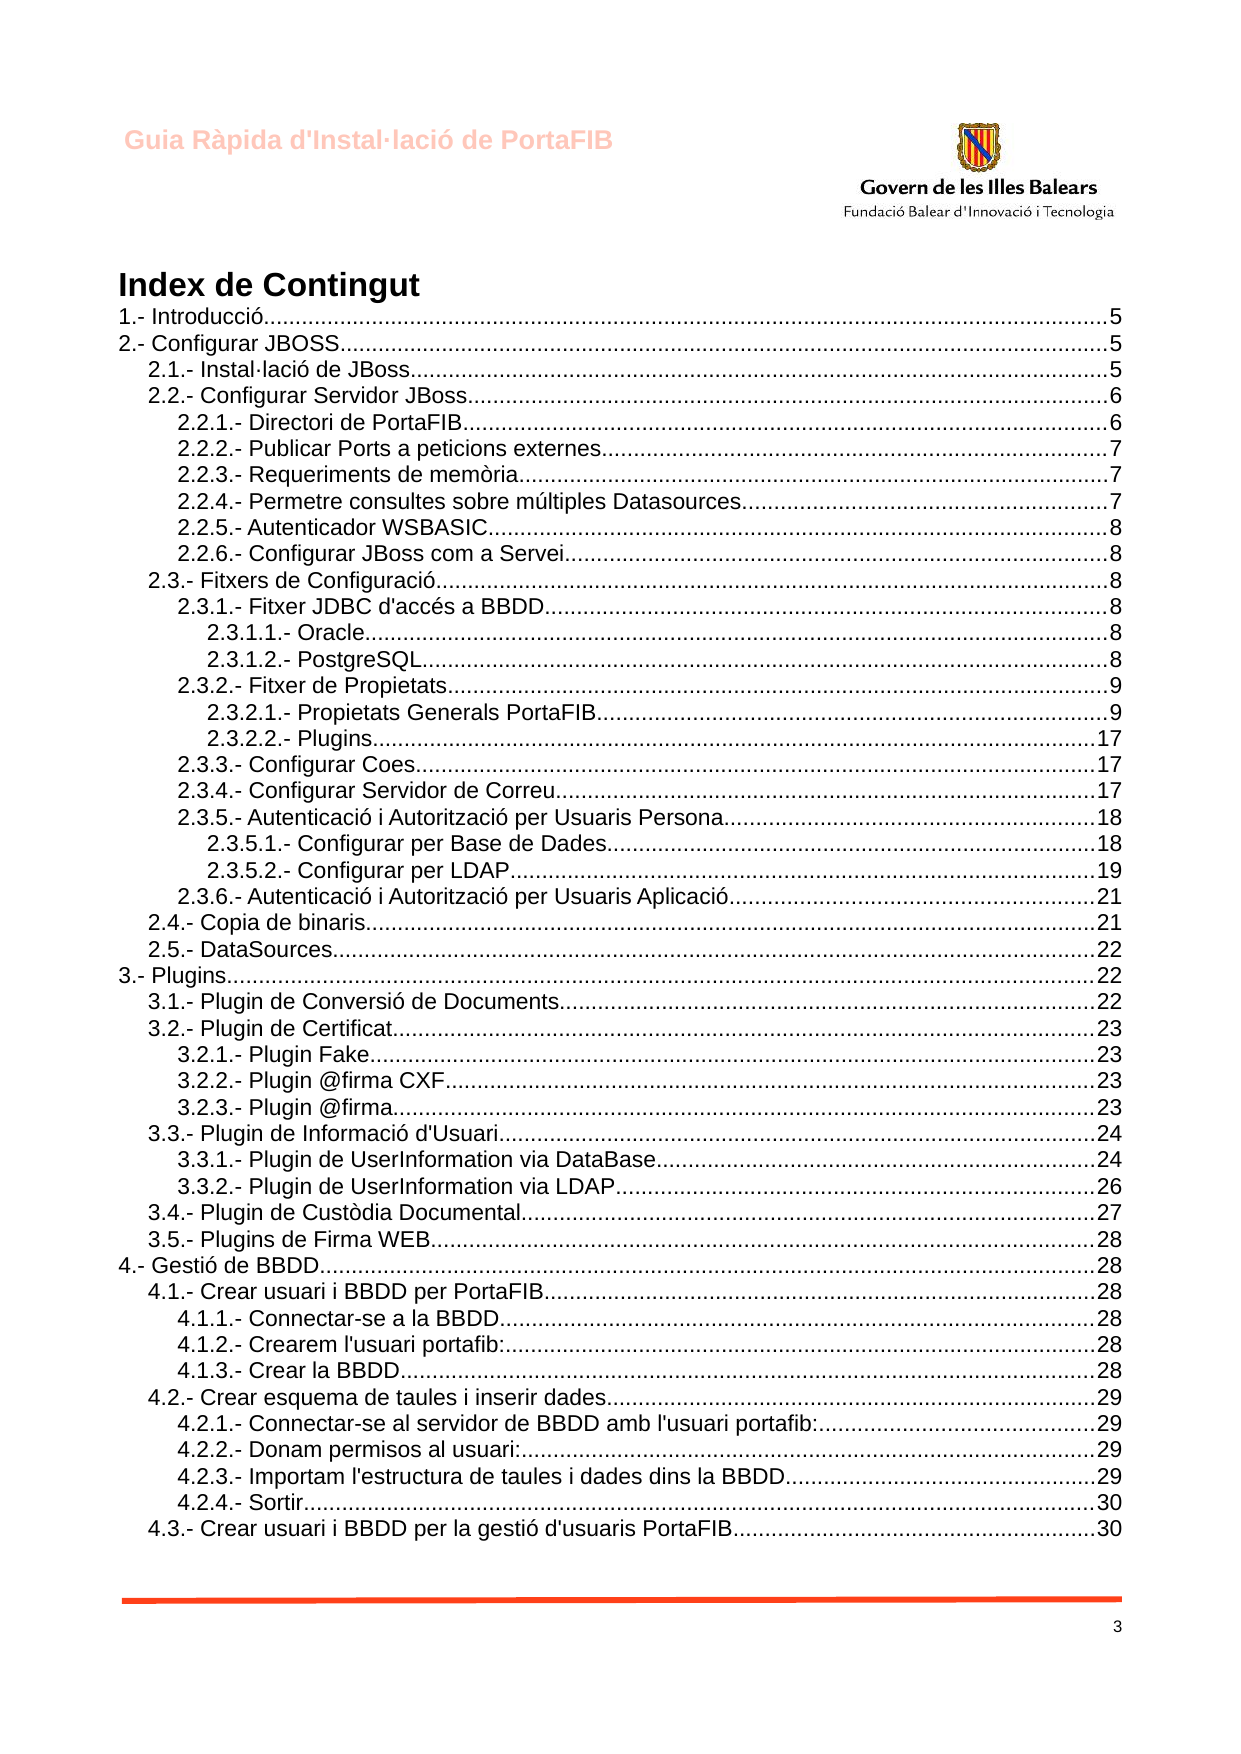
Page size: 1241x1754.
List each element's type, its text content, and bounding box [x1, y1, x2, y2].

text 2.2.2.- Publicar Ports a peticions externes 7 [177, 435, 1122, 461]
text 2.3.5.2.- Configurar per LDAP 19 [207, 857, 1122, 883]
text 2.2.6.- Configurar JBoss com a Servei 8 [177, 540, 1122, 567]
text 4.2.2.- Donam permisos al usuari: 29 [177, 1436, 1122, 1463]
text 2.5.- DataSources 22 [148, 936, 1122, 962]
text 4.2.3.- Importam l'estructura de taules i dades dins la BBDD 29 [177, 1463, 1122, 1489]
text 3.1.- Plugin de Conversió de Documents 22 [148, 988, 1122, 1015]
text 4.1.1.- Connectar-se a la BBDD 28 [177, 1304, 1122, 1331]
text 2.3.5.- Autenticació i Autorització per Usuaris Persona 18 [177, 804, 1122, 830]
text 3.2.3.- Plugin @firma 23 [177, 1094, 1122, 1120]
text 3.5.- Plugins de Firma WEB 28 [148, 1226, 1122, 1252]
text 2.1.- Instal·lació de JBoss 5 [148, 356, 1122, 382]
text 2.3.1.- Fitxer JDBC d'accés a BBDD 8 [177, 593, 1122, 619]
text 2.3.2.1.- Propietats Generals PortaFIB 9 [207, 698, 1122, 725]
text 2.2.3.- Requeriments de memòria 7 [177, 461, 1122, 488]
text 2.3.1.1.- Oracle 8 [207, 619, 1122, 646]
text 4.2.1.- Connectar-se al servidor de BBDD amb l'usuari portafib: 29 [177, 1410, 1122, 1436]
text 3.- Plugins 22 [118, 962, 1122, 988]
text 2.3.2.- Fitxer de Propietats 9 [177, 672, 1122, 698]
text 2.- Configurar JBOSS 5 [118, 329, 1122, 356]
text 4.1.3.- Crear la BBDD 28 [177, 1357, 1122, 1384]
text 2.2.5.- Autenticador WSBASIC 8 [177, 514, 1122, 540]
text 4.1.2.- Crearem l'usuari portafib: 28 [177, 1331, 1122, 1357]
text 2.2.4.- Permetre consultes sobre múltiples Datasources 7 [177, 488, 1122, 514]
text 2.3.5.1.- Configurar per Base de Dades 18 [207, 830, 1122, 857]
text 3.2.1.- Plugin Fake 23 [177, 1041, 1122, 1067]
text 2.4.- Copia de binaris 21 [148, 909, 1122, 936]
text 3.3.1.- Plugin de UserInformation via DataBase 24 [177, 1146, 1122, 1173]
text 3.3.2.- Plugin de UserInformation via LDAP 26 [177, 1173, 1122, 1199]
text 3.3.- Plugin de Informació d'Usuari 24 [148, 1120, 1122, 1146]
text 2.3.6.- Autenticació i Autorització per Usuaris Aplicació 21 [177, 883, 1122, 909]
text 2.3.- Fitxers de Configuració 8 [148, 567, 1122, 593]
text 3.2.- Plugin de Certificat 23 [148, 1015, 1122, 1041]
text 2.3.4.- Configurar Servidor de Correu 17 [177, 777, 1122, 804]
text 4.2.- Crear esquema de taules i inserir dades 29 [148, 1384, 1122, 1410]
subtitle Index de Contingut [118, 265, 1122, 303]
text 4.1.- Crear usuari i BBDD per PortaFIB 28 [148, 1278, 1122, 1304]
text 4.3.- Crear usuari i BBDD per la gestió d'usuaris PortaFIB. 30 [148, 1515, 1122, 1542]
text 2.3.2.2.- Plugins 17 [207, 725, 1122, 751]
text 2.3.1.2.- PostgreSQL 8 [207, 646, 1122, 672]
text 3.4.- Plugin de Custòdia Documental 27 [148, 1199, 1122, 1226]
text 3.2.2.- Plugin @firma CXF 23 [177, 1067, 1122, 1094]
text 1.- Introducció 5 [118, 303, 1122, 329]
text 4.- Gestió de BBDD 28 [118, 1252, 1122, 1278]
text 2.2.1.- Directori de PortaFIB 6 [177, 408, 1122, 435]
picture [840, 123, 1117, 220]
text 2.3.3.- Configurar Coes 17 [177, 751, 1122, 777]
text 4.2.4.- Sortir 30 [177, 1489, 1122, 1515]
text 2.2.- Configurar Servidor JBoss 6 [148, 382, 1122, 408]
